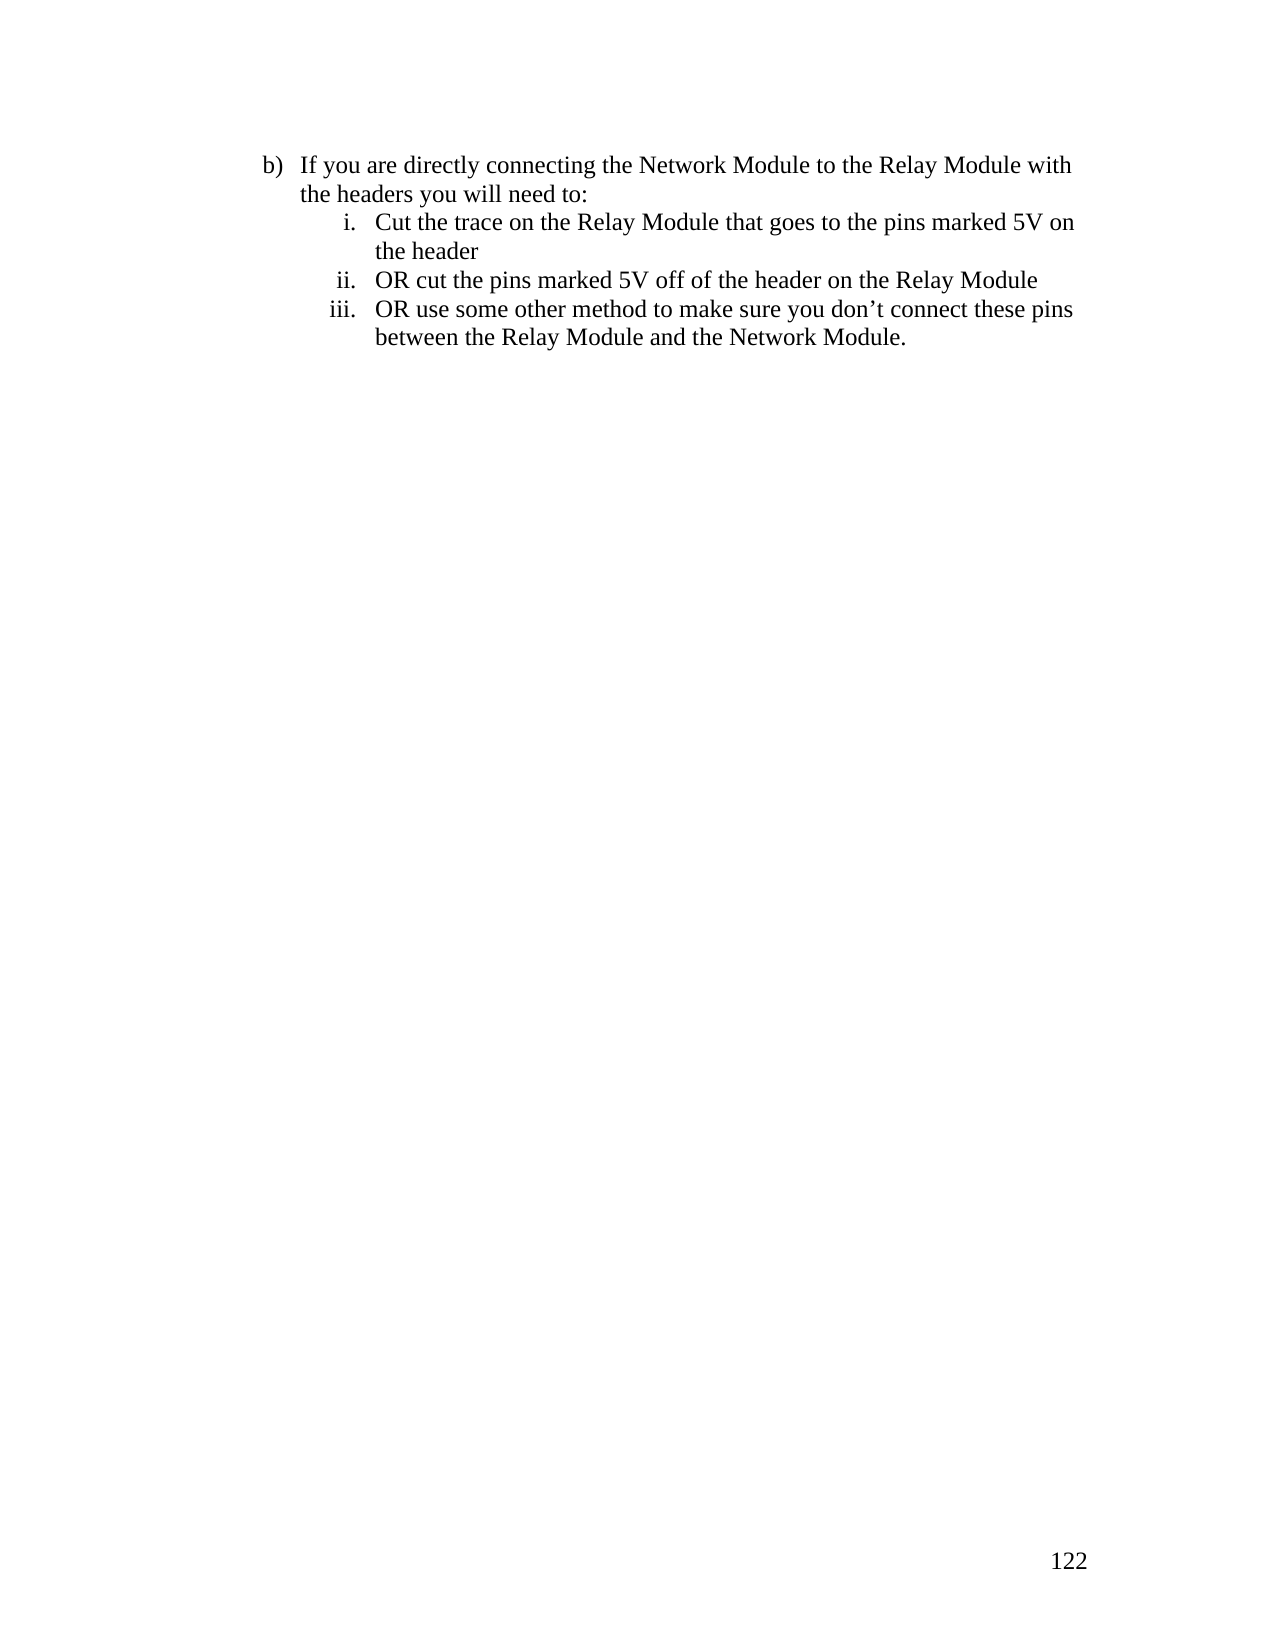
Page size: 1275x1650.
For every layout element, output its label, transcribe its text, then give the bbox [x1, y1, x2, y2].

list OR cut the pins marked 5V off of the header on the Relay Module [356, 265, 1087, 294]
list Cut the trace on the Relay Module that goes to the pins marked 5V on the header [356, 207, 1087, 265]
list OR use some other method to make sure you don’t connect these pins between the Relay Module and the Network Module. [356, 294, 1087, 351]
list If you are directly connecting the Network Module to the Relay Module with the headers you will need to: [262, 150, 1087, 207]
